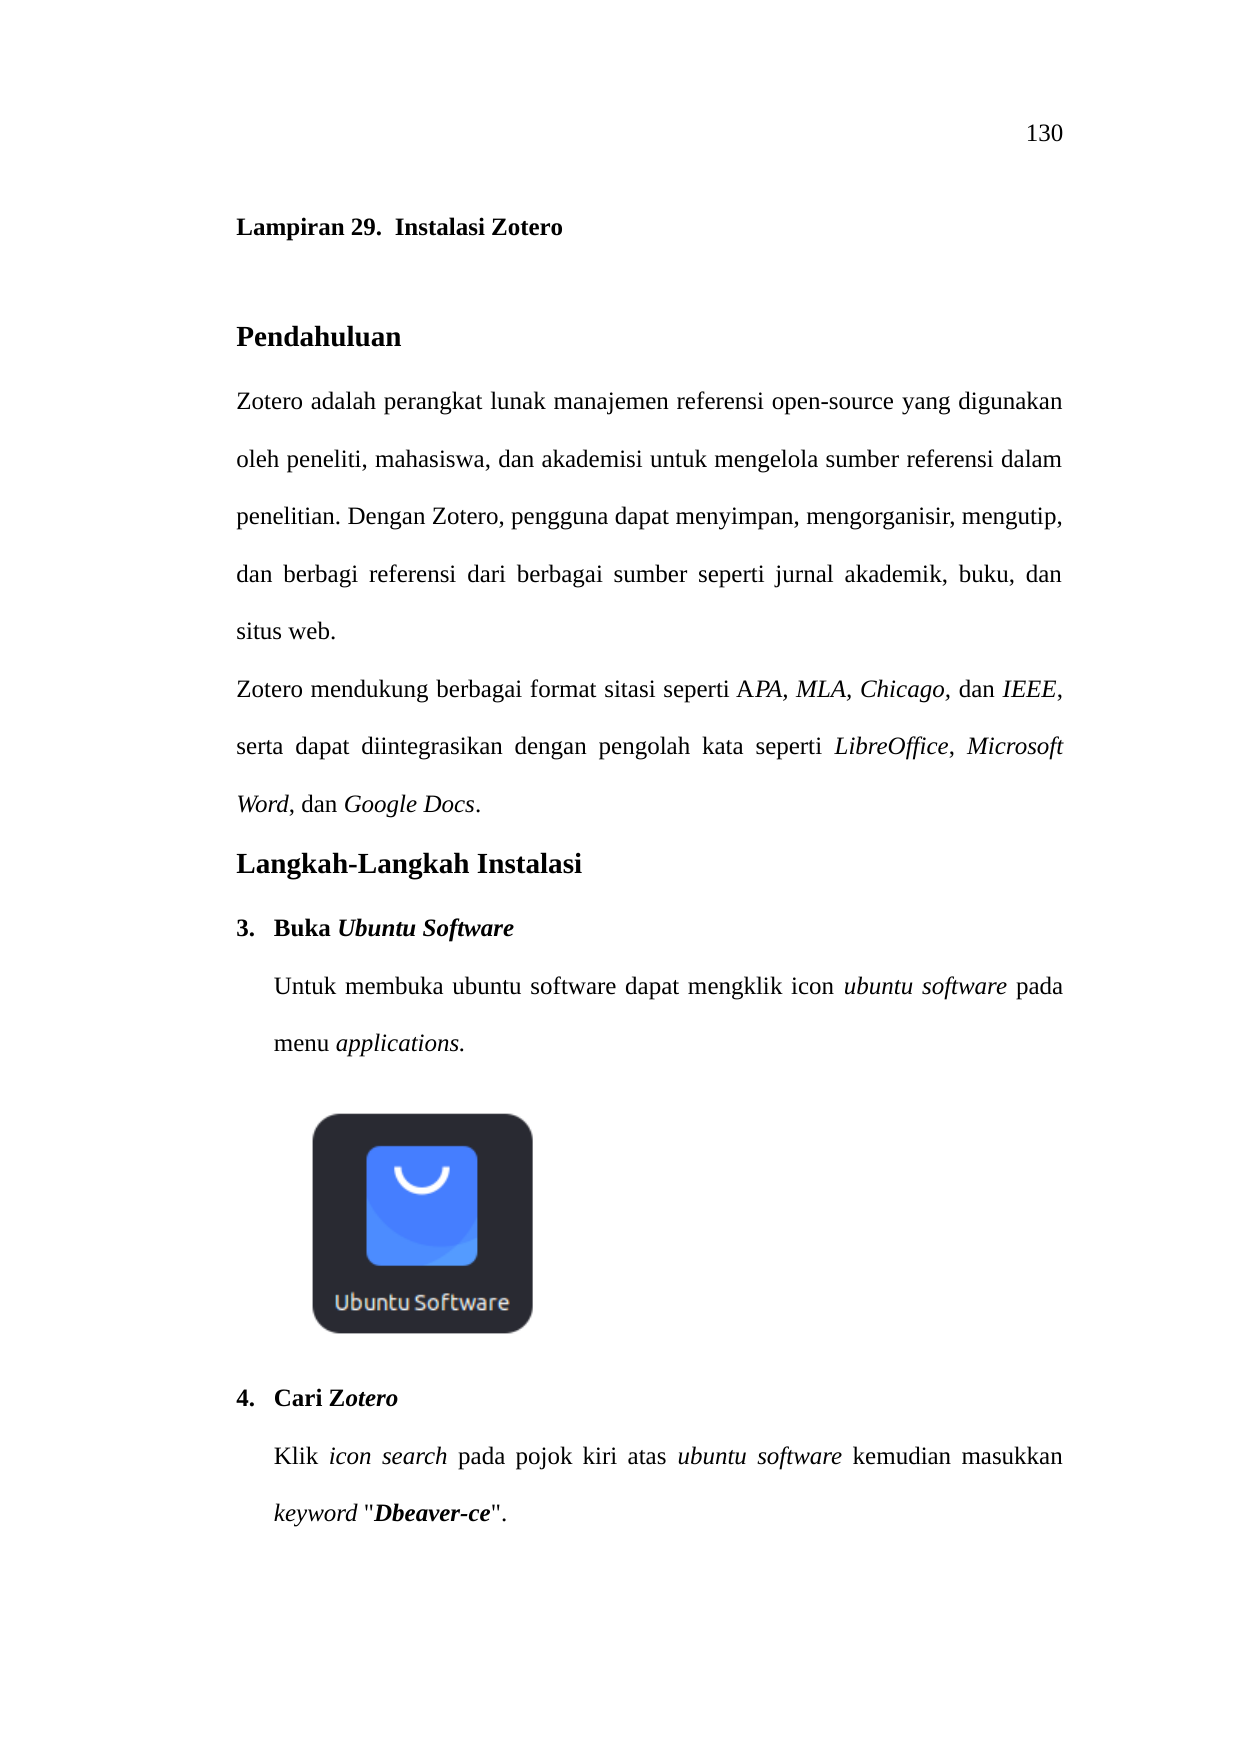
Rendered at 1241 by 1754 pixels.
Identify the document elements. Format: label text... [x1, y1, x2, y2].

list Buka Ubuntu Software [236, 913, 1063, 942]
text Pendahuluan [236, 319, 1063, 353]
list Untuk membuka ubuntu software dapat mengklik icon ubuntu software pada menu applications. [236, 971, 1063, 1057]
list Cari Zotero [236, 1383, 1063, 1412]
text Zotero adalah perangkat lunak manajemen referensi open-source yang digunakan oleh peneliti, mahasiswa, dan akademisi untuk mengelola sumber referensi dalam penelitian. Dengan Zotero, pengguna dapat menyimpan, mengorganisir, mengutip, dan berbagi referensi dari berbagai sumber seperti jurnal akademik, buku, dan situs web. [236, 386, 1063, 645]
subtitle Instalasi Zotero [236, 212, 1063, 241]
picture [276, 1088, 573, 1352]
text Langkah-Langkah Instalasi [236, 846, 1063, 880]
list Klik icon search pada pojok kiri atas ubuntu software kemudian masukkan keyword "Dbeaver-ce". [236, 1441, 1063, 1527]
text Zotero mendukung berbagai format sitasi seperti APA, MLA, Chicago, dan IEEE, serta dapat diintegrasikan dengan pengolah kata seperti LibreOffice, Microsoft Word, dan Google Docs. [236, 674, 1063, 817]
